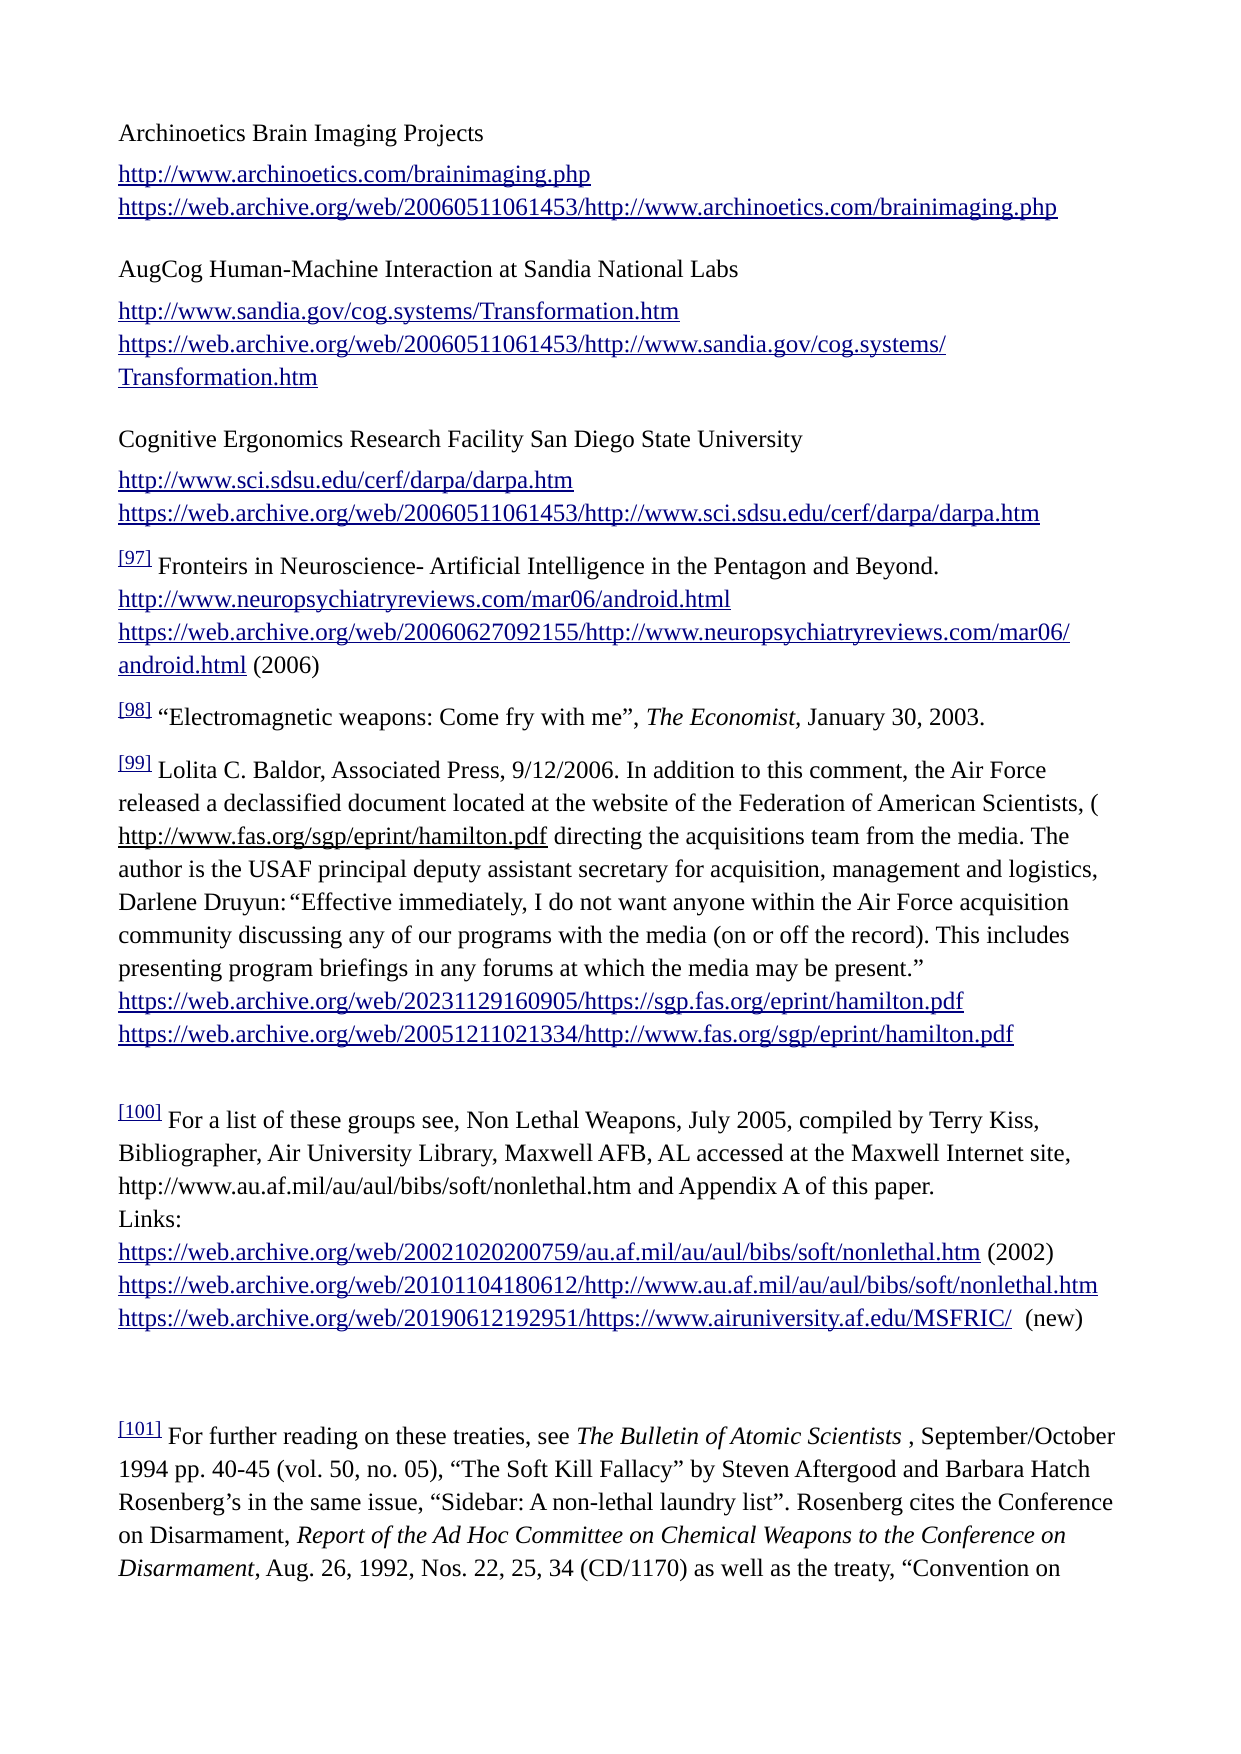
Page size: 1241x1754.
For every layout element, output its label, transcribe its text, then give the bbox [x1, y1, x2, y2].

text [99] Lolita C. Baldor, Associated Press, 9/12/2006. In addition to this comment, the Air Force released a declassified document located at the website of the Federation of American Scientists, ( http://www.fas.org/sgp/eprint/hamilton.pdf directing the acquisitions team from the media. The author is the USAF principal deputy assistant secretary for acquisition, management and logistics, Darlene Druyun:“Effective immediately, I do not want anyone within the Air Force acquisition community discussing any of our programs with the media (on or off the record). This includes presenting program briefings in any forums at which the media may be present.” https://web.archive.org/web/20231129160905/https://sgp.fas.org/eprint/hamilton.pdf https://web.archive.org/web/20051211021334/http://www.fas.org/sgp/eprint/hamilton.pdf [118, 751, 1122, 1081]
text http://www.sci.sdsu.edu/cerf/darpa/darpa.htm https://web.archive.org/web/20060511061453/http://www.sci.sdsu.edu/cerf/darpa/darpa.htm [118, 465, 1122, 527]
subtitle Archinoetics Brain Imaging Projects [118, 118, 1122, 147]
text [101] For further reading on these treaties, see The Bulletin of Atomic Scientists , September/October 1994 pp. 40-45 (vol. 50, no. 05), “The Soft Kill Fallacy” by Steven Aftergood and Barbara Hatch Rosenberg’s in the same issue, “Sidebar: A non-lethal laundry list”. Rosenberg cites the Conference on Disarmament, Report of the Ad Hoc Committee on Chemical Weapons to the Conference on Disarmament, Aug. 26, 1992, Nos. 22, 25, 34 (CD/1170) as well as the treaty, “Convention on [118, 1417, 1122, 1582]
text http://www.archinoetics.com/brainimaging.php https://web.archive.org/web/20060511061453/http://www.archinoetics.com/brainimaging.php [118, 159, 1122, 221]
text [98] “Electromagnetic weapons: Come fry with me”, The Economist, January 30, 2003. [118, 697, 1122, 731]
text [97] Fronteirs in Neuroscience- Artificial Intelligence in the Pentagon and Beyond. http://www.neuropsychiatryreviews.com/mar06/android.html https://web.archive.org/web/20060627092155/http://www.neuropsychiatryreviews.com/mar06/android.html (2006) [118, 546, 1122, 678]
text http://www.sandia.gov/cog.systems/Transformation.htm https://web.archive.org/web/20060511061453/http://www.sandia.gov/cog.systems/Transformation.htm [118, 296, 1122, 391]
text [100] For a list of these groups see, Non Lethal Weapons, July 2005, compiled by Terry Kiss, Bibliographer, Air University Library, Maxwell AFB, AL accessed at the Maxwell Internet site, http://www.au.af.mil/au/aul/bibs/soft/nonlethal.htm and Appendix A of this paper. Links: https://web.archive.org/web/20021020200759/au.af.mil/au/aul/bibs/soft/nonlethal.htm (2002) https://web.archive.org/web/20101104180612/http://www.au.af.mil/au/aul/bibs/soft/nonlethal.htm https://web.archive.org/web/20190612192951/https://www.airuniversity.af.edu/MSFRIC/ (new) [118, 1100, 1122, 1398]
subtitle AugCog Human-Machine Interaction at Sandia National Labs [118, 254, 1122, 283]
subtitle Cognitive Ergonomics Research Facility San Diego State University [118, 424, 1122, 453]
